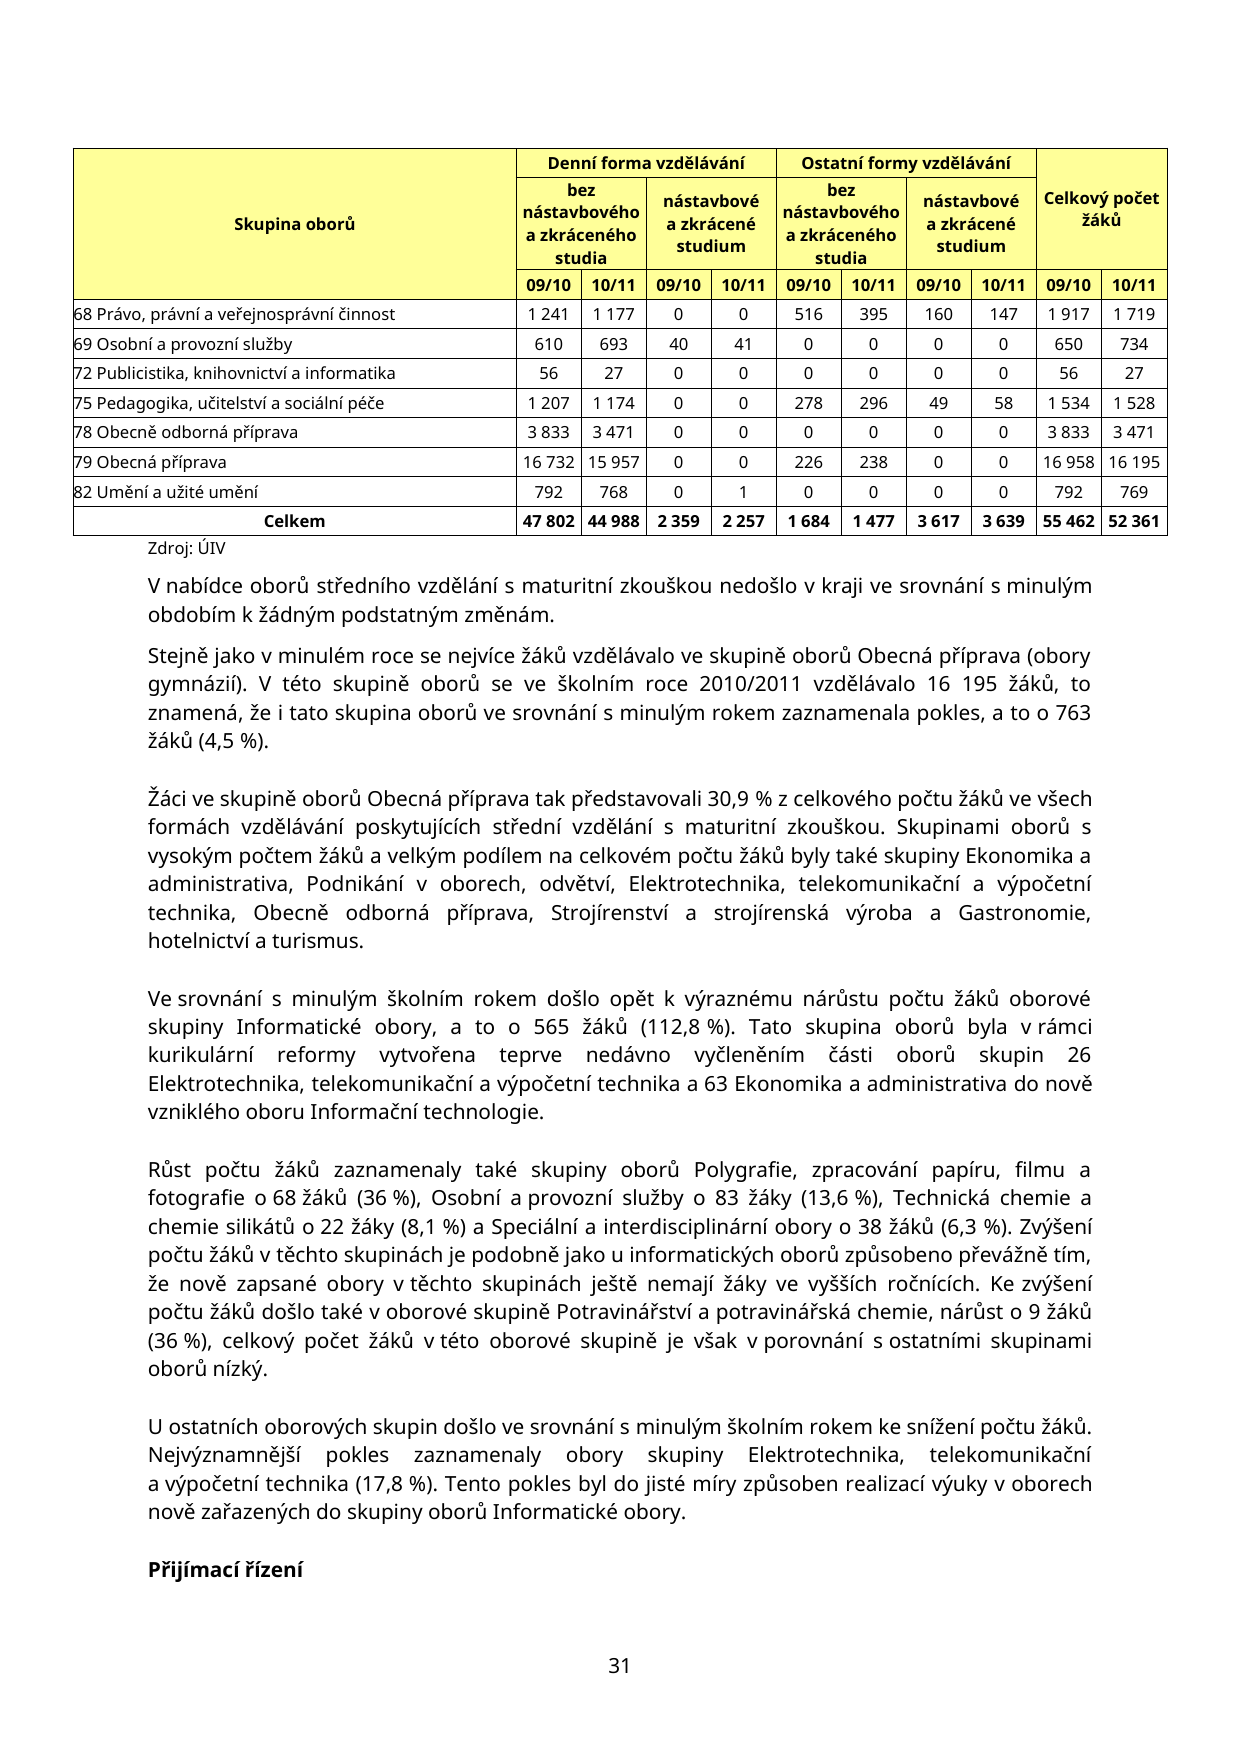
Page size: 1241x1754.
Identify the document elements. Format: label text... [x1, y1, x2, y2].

text Růst počtu žáků zaznamenaly také skupiny oborů Polygrafie, zpracování papíru, filmu a fotografie o 68 žáků (36 %), Osobní a provozní služby o 83 žáky (13,6 %), Technická chemie a chemie silikátů o 22 žáky (8,1 %) a Speciální a interdisciplinární obory o 38 žáků (6,3 %). Zvýšení počtu žáků v těchto skupinách je podobně jako u informatických oborů způsobeno převážně tím, že nově zapsané obory v těchto skupinách ještě nemají žáky ve vyšších ročnících. Ke zvýšení počtu žáků došlo také v oborové skupině Potravinářství a potravinářská chemie, nárůst o 9 žáků (36 %), celkový počet žáků v této oborové skupině je však v porovnání s ostatními skupinami oborů nízký. [148, 1155, 1092, 1383]
table_cell 40 [647, 329, 711, 358]
table_cell 0 [907, 329, 971, 358]
table_cell 3 617 [907, 507, 971, 535]
table_cell 1 207 [517, 389, 581, 417]
table_cell 3 471 [582, 418, 646, 447]
table_cell 792 [517, 477, 581, 506]
table_cell 44 988 [582, 507, 646, 535]
table_cell 58 [972, 389, 1036, 417]
table_cell 3 471 [1102, 418, 1167, 447]
table_header Denní forma vzdělávání [517, 149, 776, 177]
table_cell 0 [777, 329, 841, 358]
text Žáci ve skupině oborů Obecná příprava tak představovali 30,9 % z celkového počtu žáků ve všech formách vzdělávání poskytujících střední vzdělání s maturitní zkouškou. Skupinami oborů s vysokým počtem žáků a velkým podílem na celkovém počtu žáků byly také skupiny Ekonomika a administrativa, Podnikání v oborech, odvětví, Elektrotechnika, telekomunikační a výpočetní technika, Obecně odborná příprava, Strojírenství a strojírenská výroba a Gastronomie, hotelnictví a turismus. [148, 784, 1092, 954]
table_cell 650 [1037, 329, 1101, 358]
table_cell 0 [647, 477, 711, 506]
table_cell 769 [1102, 477, 1167, 506]
table_header Skupina oborů [74, 149, 516, 299]
table_cell 68 Právo, právní a veřejnosprávní činnost [74, 300, 516, 328]
table_cell 79 Obecná příprava [74, 448, 516, 476]
text Zdroj: ÚIV [148, 536, 1092, 559]
table_cell 0 [972, 359, 1036, 387]
table_cell 1 177 [582, 300, 646, 328]
table_cell 0 [647, 359, 711, 387]
table_cell 226 [777, 448, 841, 476]
table_cell 09/10 [517, 270, 581, 299]
table_cell bez nástavbového a zkráceného studia [777, 178, 906, 269]
table_cell 1 719 [1102, 300, 1167, 328]
table_cell 0 [907, 418, 971, 447]
text Přijímací řízení [148, 1555, 1092, 1583]
table_cell 0 [712, 300, 776, 328]
table_cell 0 [907, 448, 971, 476]
table_cell 160 [907, 300, 971, 328]
table_cell 1 917 [1037, 300, 1101, 328]
table_cell 0 [972, 329, 1036, 358]
table_cell 3 833 [517, 418, 581, 447]
table_cell 0 [777, 359, 841, 387]
table_cell 0 [712, 448, 776, 476]
table_cell 0 [972, 418, 1036, 447]
table_cell 0 [712, 389, 776, 417]
table_cell 0 [777, 418, 841, 447]
table_cell Celkem [74, 507, 516, 535]
table_cell 1 241 [517, 300, 581, 328]
table_cell 2 257 [712, 507, 776, 535]
table_cell nástavbové a zkrácené studium [647, 178, 776, 269]
text U ostatních oborových skupin došlo ve srovnání s minulým školním rokem ke snížení počtu žáků. Nejvýznamnější pokles zaznamenaly obory skupiny Elektrotechnika, telekomunikační a výpočetní technika (17,8 %). Tento pokles byl do jisté míry způsoben realizací výuky v oborech nově zařazených do skupiny oborů Informatické obory. [148, 1412, 1092, 1526]
table_cell 16 958 [1037, 448, 1101, 476]
table_cell 09/10 [1037, 270, 1101, 299]
table_cell 75 Pedagogika, učitelství a sociální péče [74, 389, 516, 417]
table_cell bez nástavbového a zkráceného studia [517, 178, 646, 269]
table_cell 27 [1102, 359, 1167, 387]
table_cell 0 [907, 359, 971, 387]
table_cell 15 957 [582, 448, 646, 476]
table_cell 69 Osobní a provozní služby [74, 329, 516, 358]
table_cell 78 Obecně odborná příprava [74, 418, 516, 447]
table_cell 47 802 [517, 507, 581, 535]
table_cell 0 [712, 418, 776, 447]
table_cell 278 [777, 389, 841, 417]
table_cell 10/11 [712, 270, 776, 299]
table_cell 0 [777, 477, 841, 506]
table_cell 0 [842, 359, 906, 387]
table_cell 0 [972, 477, 1036, 506]
table_cell 10/11 [582, 270, 646, 299]
table_cell 09/10 [777, 270, 841, 299]
table_cell 1 528 [1102, 389, 1167, 417]
table_cell 56 [517, 359, 581, 387]
table_cell 1 174 [582, 389, 646, 417]
table_cell 52 361 [1102, 507, 1167, 535]
table_cell 1 477 [842, 507, 906, 535]
table_cell 10/11 [842, 270, 906, 299]
table_cell 49 [907, 389, 971, 417]
table_cell 0 [647, 300, 711, 328]
table_cell 09/10 [647, 270, 711, 299]
table_cell 41 [712, 329, 776, 358]
table_cell 82 Umění a užité umění [74, 477, 516, 506]
table_cell 27 [582, 359, 646, 387]
table_cell 1 684 [777, 507, 841, 535]
table_cell 395 [842, 300, 906, 328]
table_cell 16 195 [1102, 448, 1167, 476]
table_cell 10/11 [1102, 270, 1167, 299]
table_cell 516 [777, 300, 841, 328]
table_cell 238 [842, 448, 906, 476]
table_cell 56 [1037, 359, 1101, 387]
table_cell 09/10 [907, 270, 971, 299]
table_cell 3 639 [972, 507, 1036, 535]
table_cell 55 462 [1037, 507, 1101, 535]
table_cell 768 [582, 477, 646, 506]
table_cell 792 [1037, 477, 1101, 506]
table_cell 0 [647, 389, 711, 417]
text Stejně jako v minulém roce se nejvíce žáků vzdělávalo ve skupině oborů Obecná příprava (obory gymnázií). V této skupině oborů se ve školním roce 2010/2011 vzdělávalo 16 195 žáků, to znamená, že i tato skupina oborů ve srovnání s minulým rokem zaznamenala pokles, a to o 763 žáků (4,5 %). [148, 641, 1092, 755]
table_cell 0 [907, 477, 971, 506]
table_cell nástavbové a zkrácené studium [907, 178, 1036, 269]
table_cell 1 [712, 477, 776, 506]
table_cell 10/11 [972, 270, 1036, 299]
table_header Ostatní formy vzdělávání [777, 149, 1036, 177]
text V nabídce oborů středního vzdělání s maturitní zkouškou nedošlo v kraji ve srovnání s minulým obdobím k žádným podstatným změnám. [148, 572, 1092, 628]
table_cell 0 [842, 477, 906, 506]
table_cell 16 732 [517, 448, 581, 476]
table_cell 1 534 [1037, 389, 1101, 417]
text Ve srovnání s minulým školním rokem došlo opět k výraznému nárůstu počtu žáků oborové skupiny Informatické obory, a to o 565 žáků (112,8 %). Tato skupina oborů byla v rámci kurikulární reformy vytvořena teprve nedávno vyčleněním části oborů skupin 26 Elektrotechnika, telekomunikační a výpočetní technika a 63 Ekonomika a administrativa do nově vzniklého oboru Informační technologie. [148, 984, 1092, 1126]
table_cell 147 [972, 300, 1036, 328]
table_cell 693 [582, 329, 646, 358]
table_cell 0 [842, 329, 906, 358]
table_header Celkový počet žáků [1037, 149, 1167, 269]
table_cell 0 [647, 418, 711, 447]
table_cell 734 [1102, 329, 1167, 358]
table_cell 0 [647, 448, 711, 476]
table_cell 0 [842, 418, 906, 447]
table_cell 0 [712, 359, 776, 387]
table_cell 2 359 [647, 507, 711, 535]
table_cell 72 Publicistika, knihovnictví a informatika [74, 359, 516, 387]
table_cell 3 833 [1037, 418, 1101, 447]
table_cell 0 [972, 448, 1036, 476]
table_cell 296 [842, 389, 906, 417]
table_cell 610 [517, 329, 581, 358]
